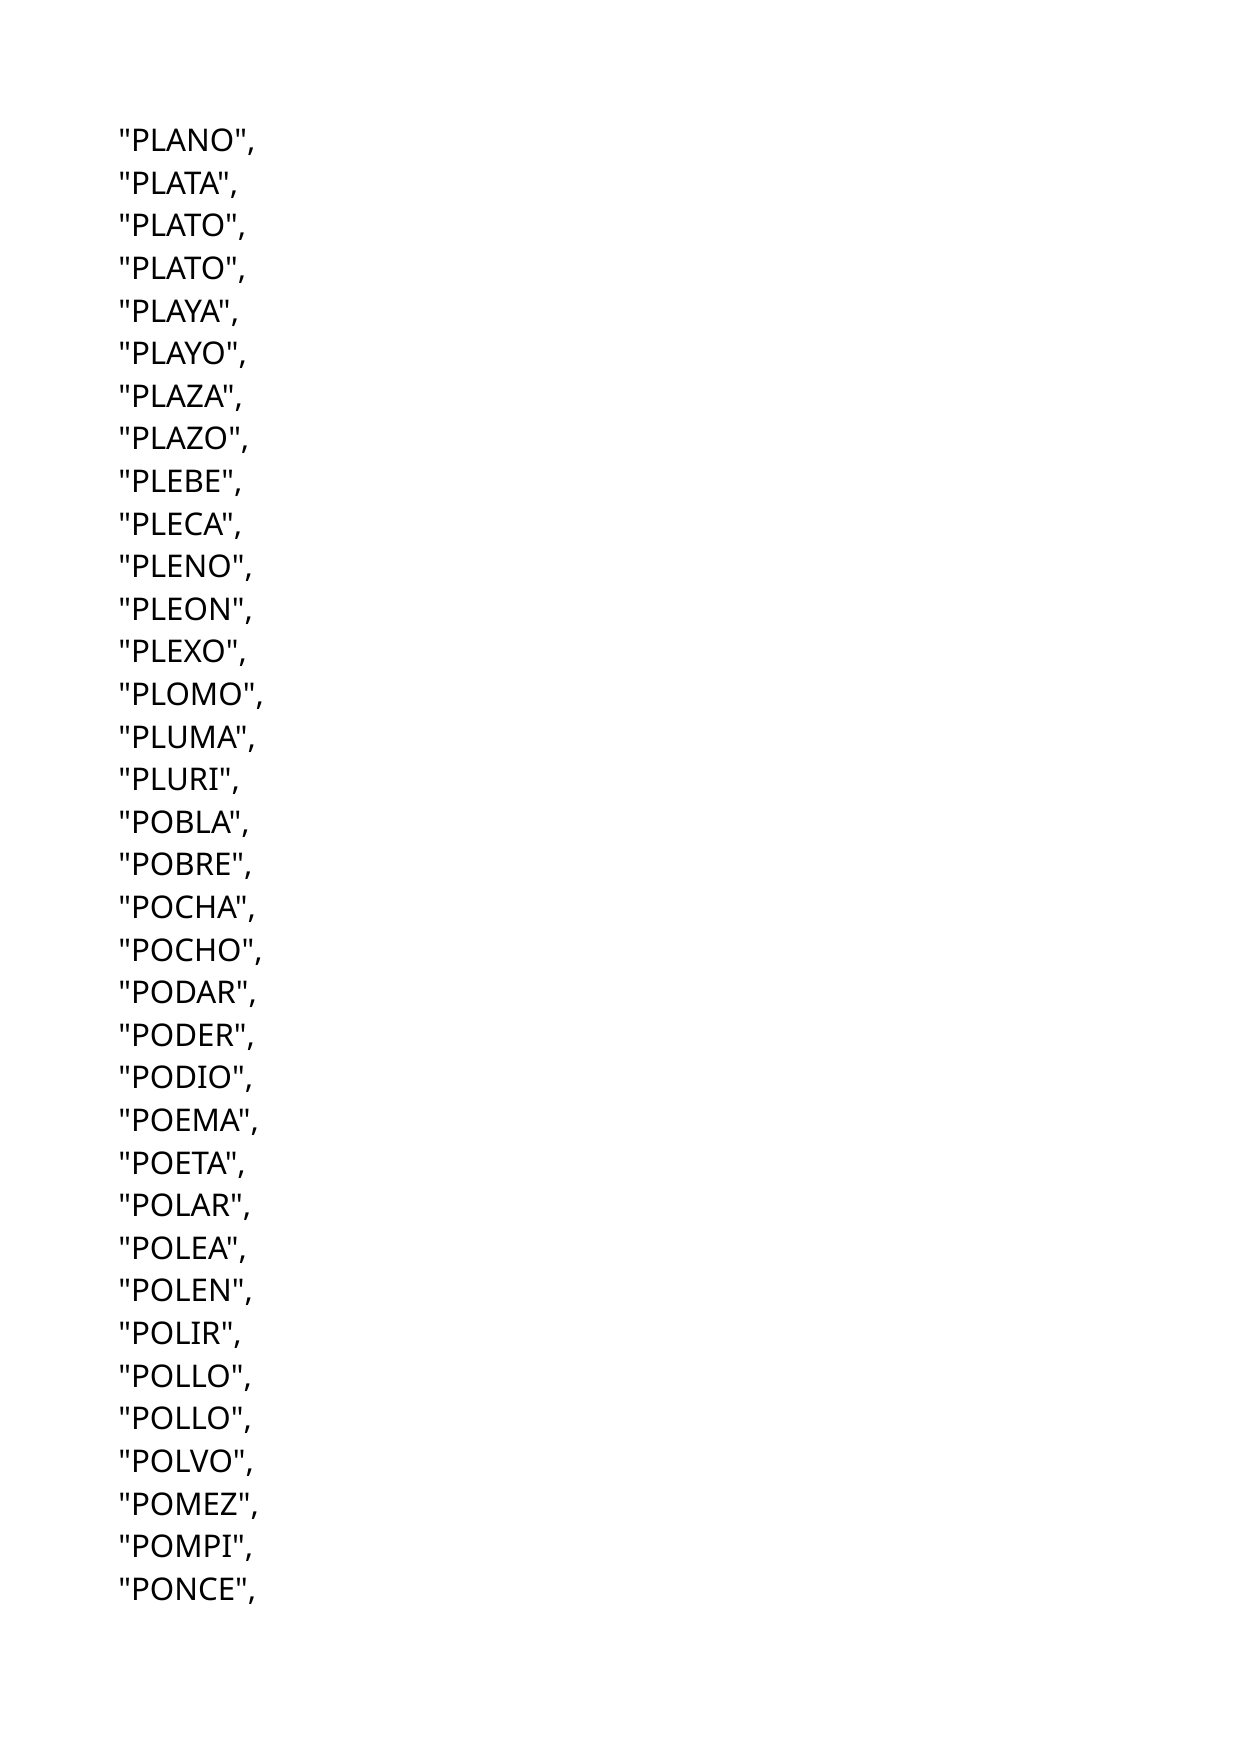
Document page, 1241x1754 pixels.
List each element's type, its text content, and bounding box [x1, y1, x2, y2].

text "POCHA", [118, 885, 1122, 928]
text "PLATO", [118, 246, 1122, 288]
text "PLAYA", [118, 288, 1122, 331]
text "POLLO", [118, 1396, 1122, 1439]
text "PLENO", [118, 544, 1122, 587]
text "POLEN", [118, 1268, 1122, 1311]
text "POCHO", [118, 928, 1122, 970]
text "PLURI", [118, 757, 1122, 800]
text "POLIR", [118, 1311, 1122, 1354]
text "PODAR", [118, 970, 1122, 1013]
text "PLUMA", [118, 714, 1122, 757]
text "PLEBE", [118, 459, 1122, 502]
text "POETA", [118, 1141, 1122, 1183]
text "POLAR", [118, 1183, 1122, 1226]
text "PONCE", [118, 1567, 1122, 1609]
text "POEMA", [118, 1098, 1122, 1141]
text "PLANO", [118, 118, 1122, 161]
text "PLATA", [118, 161, 1122, 203]
text "PLOMO", [118, 672, 1122, 714]
text "PLEON", [118, 587, 1122, 629]
text "POBRE", [118, 842, 1122, 885]
text "PLAZA", [118, 374, 1122, 416]
text "POLVO", [118, 1439, 1122, 1481]
text "POLLO", [118, 1354, 1122, 1396]
text "POMEZ", [118, 1481, 1122, 1524]
text "POLEA", [118, 1226, 1122, 1268]
text "PLECA", [118, 502, 1122, 544]
text "PLEXO", [118, 629, 1122, 672]
text "PODIO", [118, 1055, 1122, 1098]
text "PLAZO", [118, 416, 1122, 459]
text "PODER", [118, 1013, 1122, 1055]
text "PLAYO", [118, 331, 1122, 374]
text "POBLA", [118, 800, 1122, 842]
text "POMPI", [118, 1524, 1122, 1567]
text "PLATO", [118, 203, 1122, 246]
